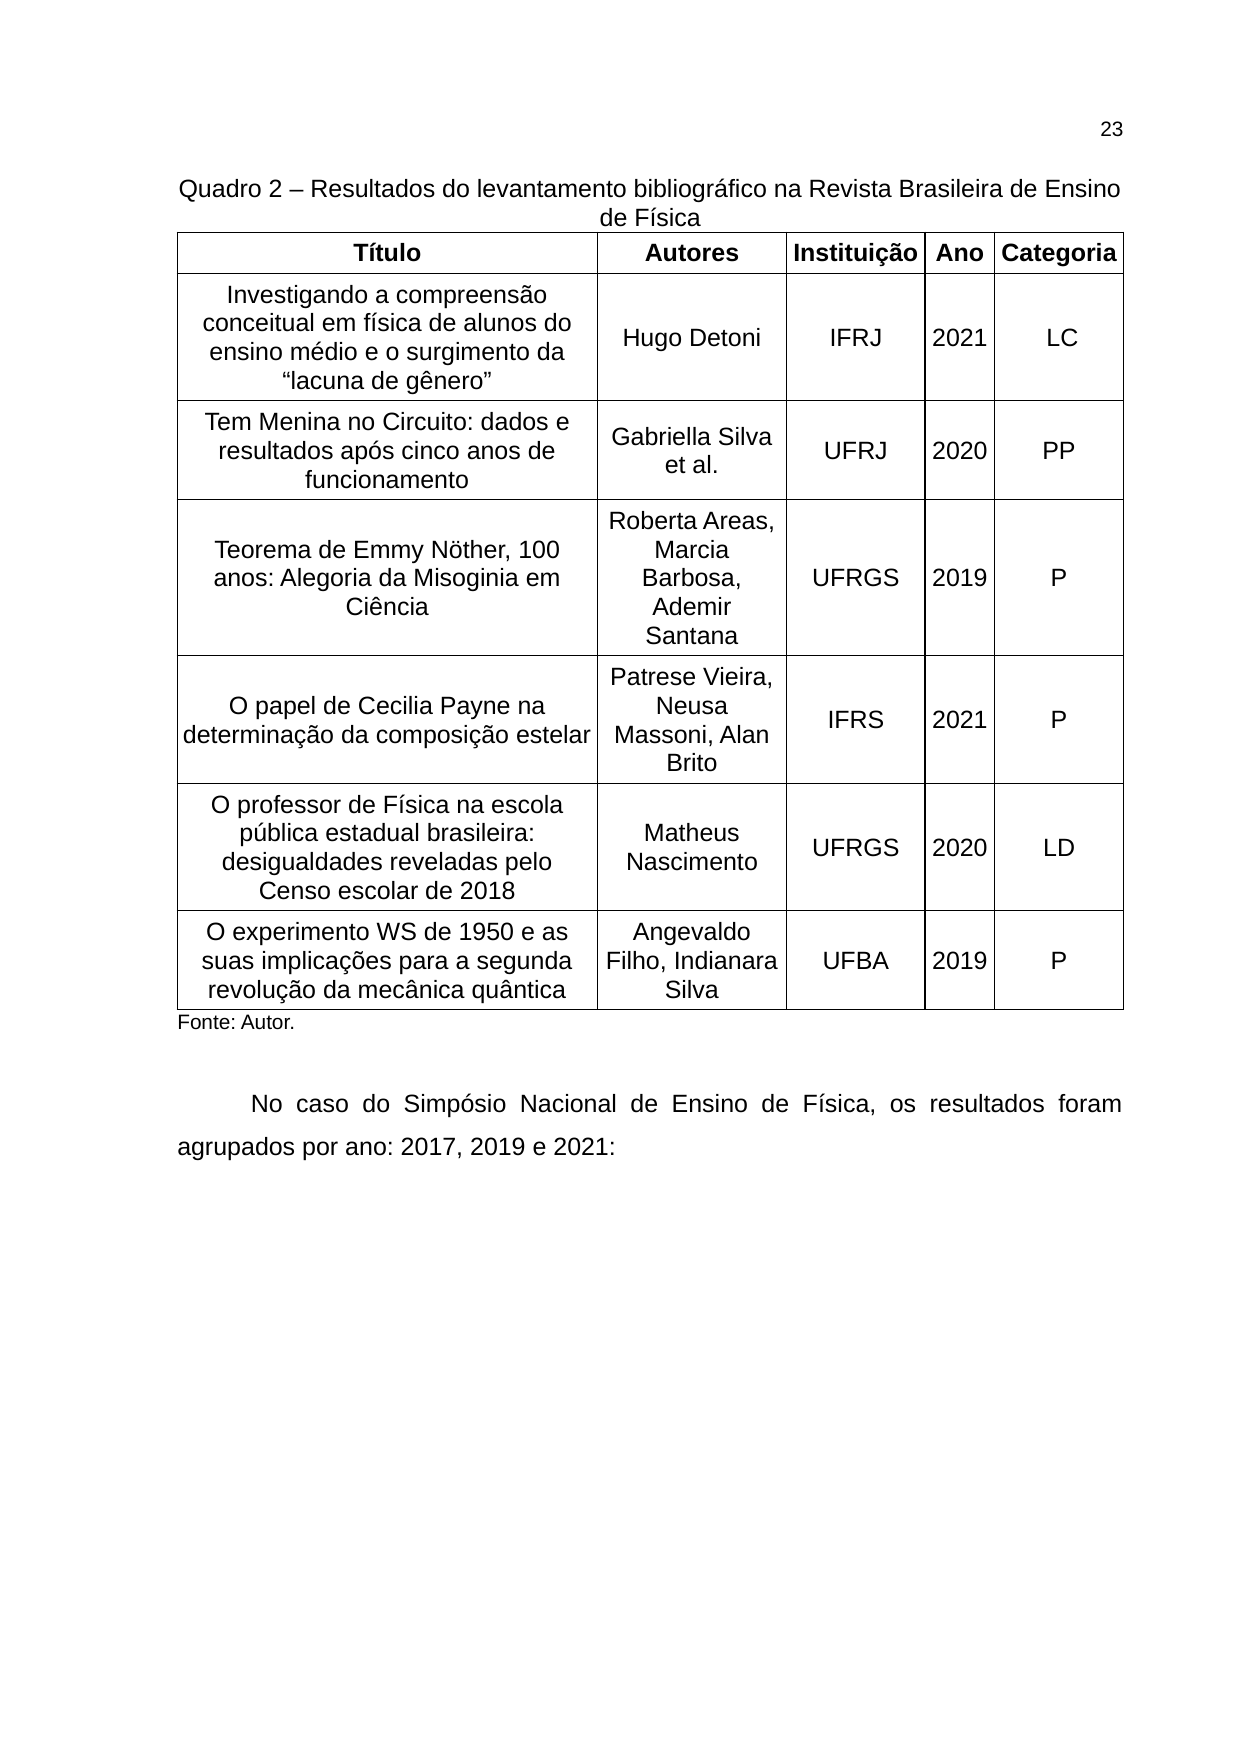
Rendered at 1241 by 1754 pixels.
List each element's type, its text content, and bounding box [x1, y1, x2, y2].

table_header Título [178, 233, 597, 273]
table_cell 2021 [926, 274, 994, 400]
table_cell UFRJ [787, 401, 924, 499]
table_cell P [995, 500, 1123, 655]
table_cell PP [995, 401, 1123, 499]
table_header Instituição [787, 233, 924, 273]
table_cell Matheus Nascimento [598, 784, 786, 910]
table_cell 2021 [926, 656, 994, 783]
table_cell Gabriella Silva et al. [598, 401, 786, 499]
table_cell P [995, 656, 1123, 783]
table_cell O professor de Física na escola pública estadual brasileira: desigualdades reveladas pelo Censo escolar de 2018 [178, 784, 597, 910]
table_cell LC [995, 274, 1123, 400]
table_cell Roberta Areas, Marcia Barbosa, Ademir Santana [598, 500, 786, 655]
table_cell LD [995, 784, 1123, 910]
table_cell Tem Menina no Circuito: dados e resultados após cinco anos de funcionamento [178, 401, 597, 499]
table_cell UFRGS [787, 784, 924, 910]
table_cell IFRS [787, 656, 924, 783]
table_cell 2020 [926, 784, 994, 910]
table_cell Angevaldo Filho, Indianara Silva [598, 911, 786, 1009]
table_cell Investigando a compreensão conceitual em física de alunos do ensino médio e o surgimento da “lacuna de gênero” [178, 274, 597, 400]
table_cell UFBA [787, 911, 924, 1009]
table_cell O experimento WS de 1950 e as suas implicações para a segunda revolução da mecânica quântica [178, 911, 597, 1009]
table_cell 2019 [926, 911, 994, 1009]
table_header Categoria [995, 233, 1123, 273]
table_cell 2019 [926, 500, 994, 655]
table_cell UFRGS [787, 500, 924, 655]
table_cell Patrese Vieira, Neusa Massoni, Alan Brito [598, 656, 786, 783]
table_cell O papel de Cecilia Payne na determinação da composição estelar [178, 656, 597, 783]
table_cell P [995, 911, 1123, 1009]
table_cell Teorema de Emmy Nöther, 100 anos: Alegoria da Misoginia em Ciência [178, 500, 597, 655]
table_cell 2020 [926, 401, 994, 499]
table_header Autores [598, 233, 786, 273]
text Quadro 2 – Resultados do levantamento bibliográfico na Revista Brasileira de Ensino de Física [177, 174, 1123, 232]
table_cell IFRJ [787, 274, 924, 400]
text Fonte: Autor. [177, 1010, 1123, 1034]
text No caso do Simpósio Nacional de Ensino de Física, os resultados foram agrupados por ano: 2017, 2019 e 2021: [177, 1089, 1123, 1161]
table_cell Hugo Detoni [598, 274, 786, 400]
table_header Ano [926, 233, 994, 273]
